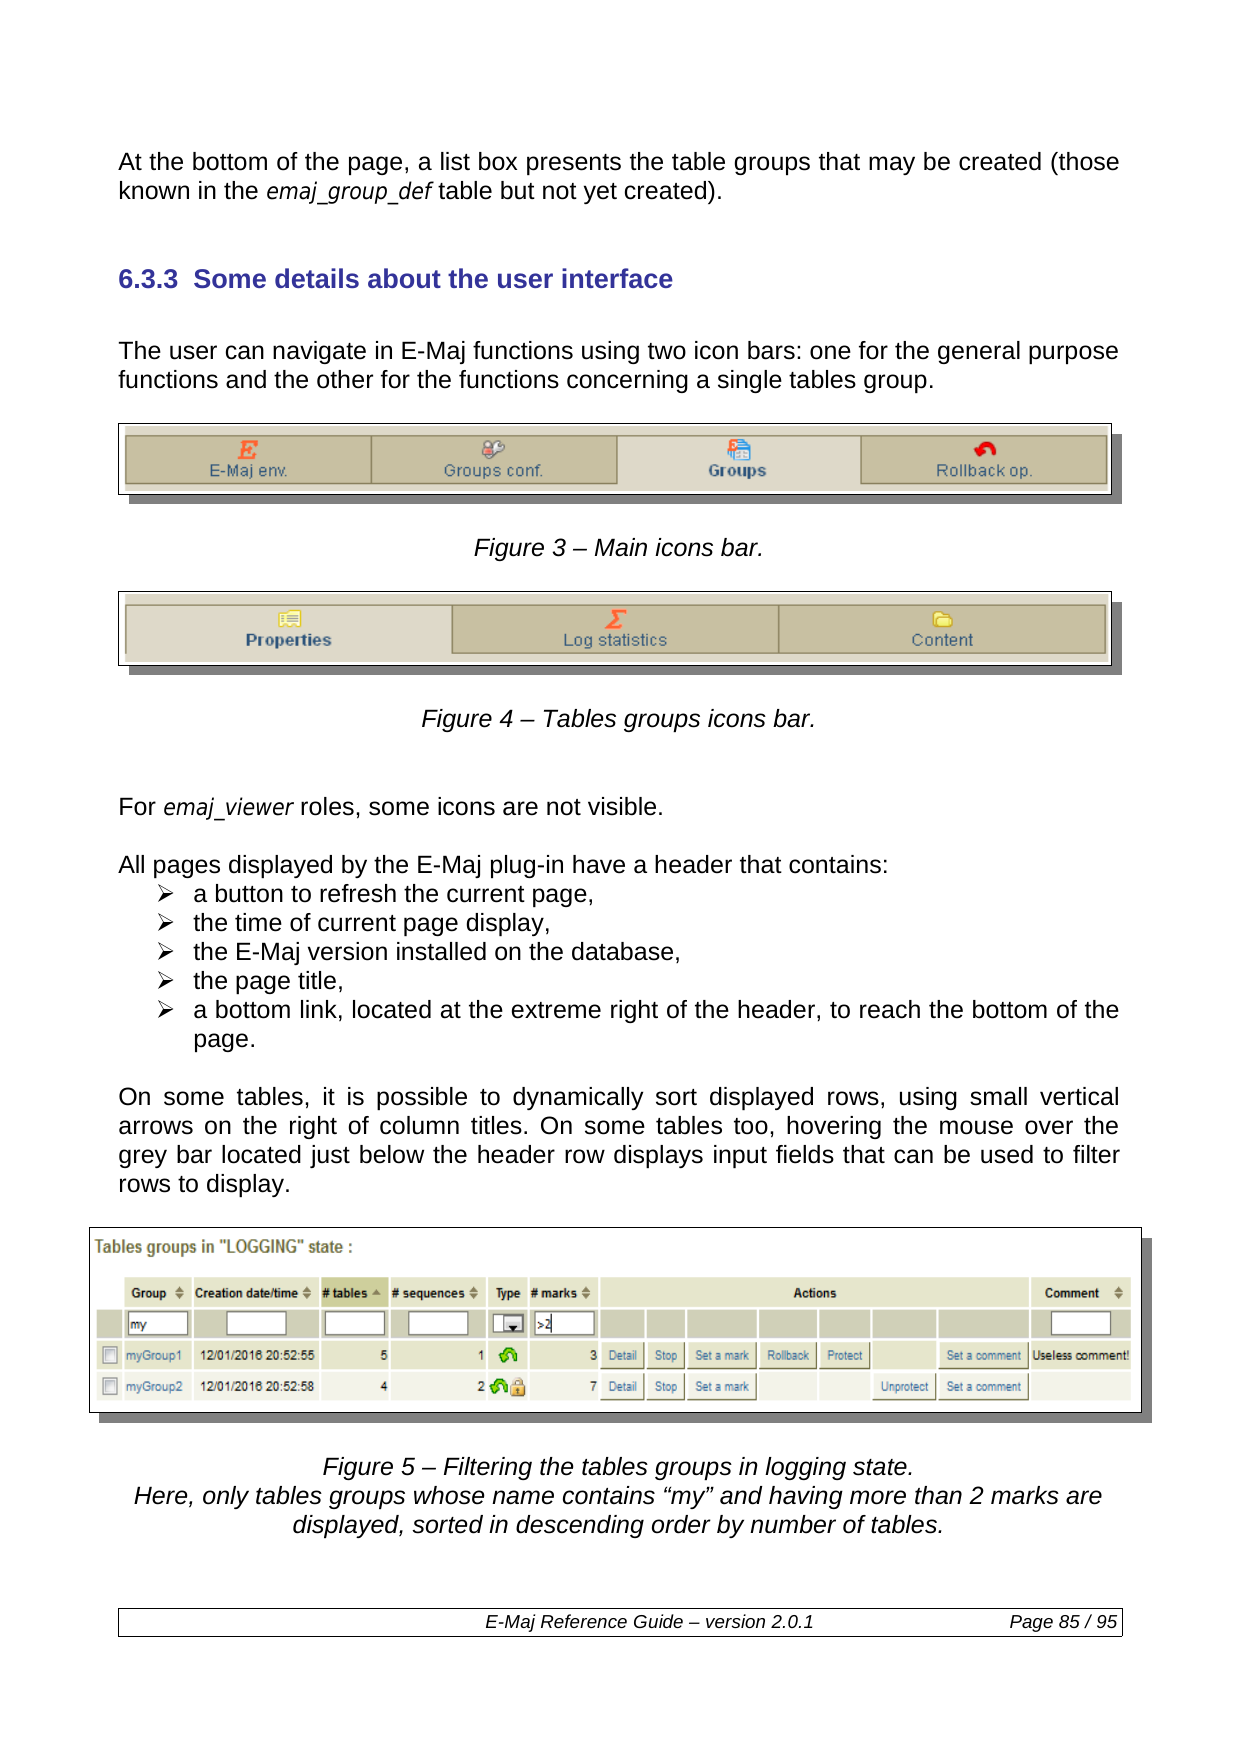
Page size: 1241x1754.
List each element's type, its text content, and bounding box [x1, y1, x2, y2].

text Figure 4 – Tables groups icons bar. [118, 704, 1122, 733]
list a button to refresh the current page, [156, 878, 1122, 908]
subtitle Some details about the user interface [118, 263, 1122, 294]
picture [91, 1230, 1138, 1410]
list the page title, [156, 966, 1122, 995]
picture [121, 426, 1109, 491]
text The user can navigate in E-Maj functions using two icon bars: one for the general purpose functions and the other for the functions concerning a single tables group. [118, 336, 1122, 394]
picture [121, 594, 1109, 662]
text All pages displayed by the E-Maj plug-in have a header that contains: [118, 849, 1122, 878]
list the time of current page display, [156, 908, 1122, 937]
list the E-Maj version installed on the database, [156, 937, 1122, 966]
text For emaj_viewer roles, some icons are not visible. [118, 791, 1122, 820]
list a bottom link, located at the extreme right of the header, to reach the bottom of the page. [156, 995, 1122, 1053]
text Figure 5 – Filtering the tables groups in logging state. [118, 1452, 1122, 1481]
text On some tables, it is possible to dynamically sort displayed rows, using small vertical arrows on the right of column titles. On some tables too, hovering the mouse over the grey bar located just below the header row displays input fields that can be used to filter rows to display. [118, 1082, 1122, 1198]
text At the bottom of the page, a list box presents the table groups that may be created (those known in the emaj_group_def table but not yet created). [118, 147, 1122, 205]
text Here, only tables groups whose name contains “my” and having more than 2 marks are displayed, sorted in descending order by number of tables. [118, 1481, 1122, 1539]
text Figure 3 – Main icons bar. [118, 533, 1122, 562]
